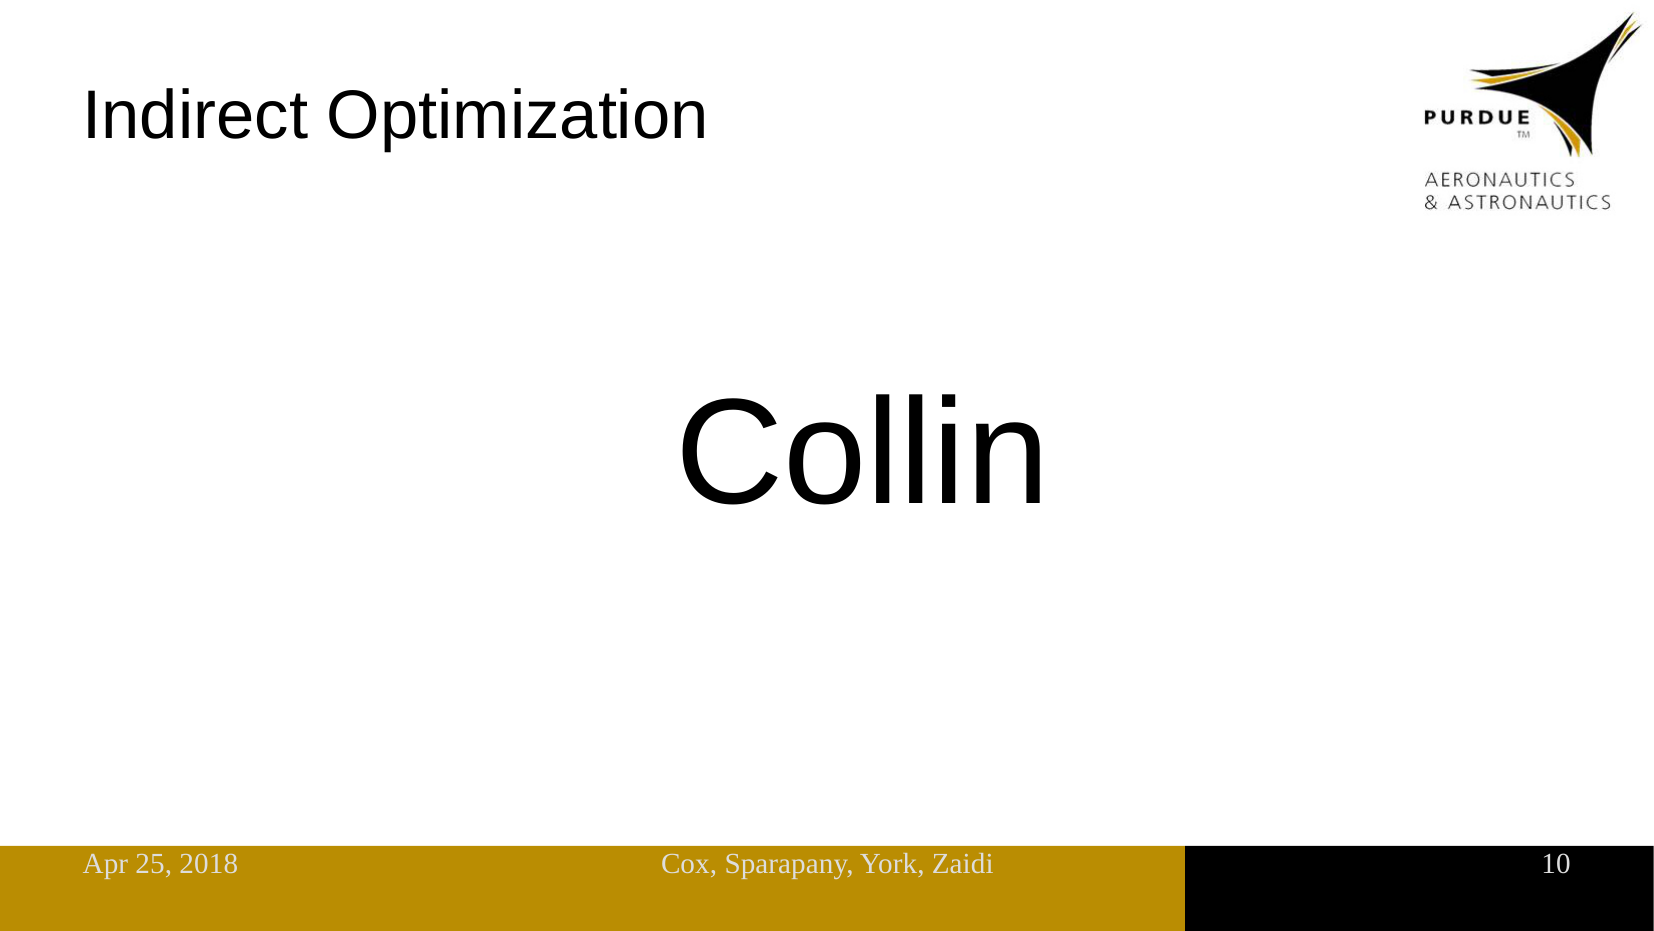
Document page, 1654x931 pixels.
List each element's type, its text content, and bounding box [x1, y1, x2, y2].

title Indirect Optimization [82, 37, 1571, 193]
text_box Collin [210, 360, 1516, 543]
picture [1415, 0, 1654, 218]
